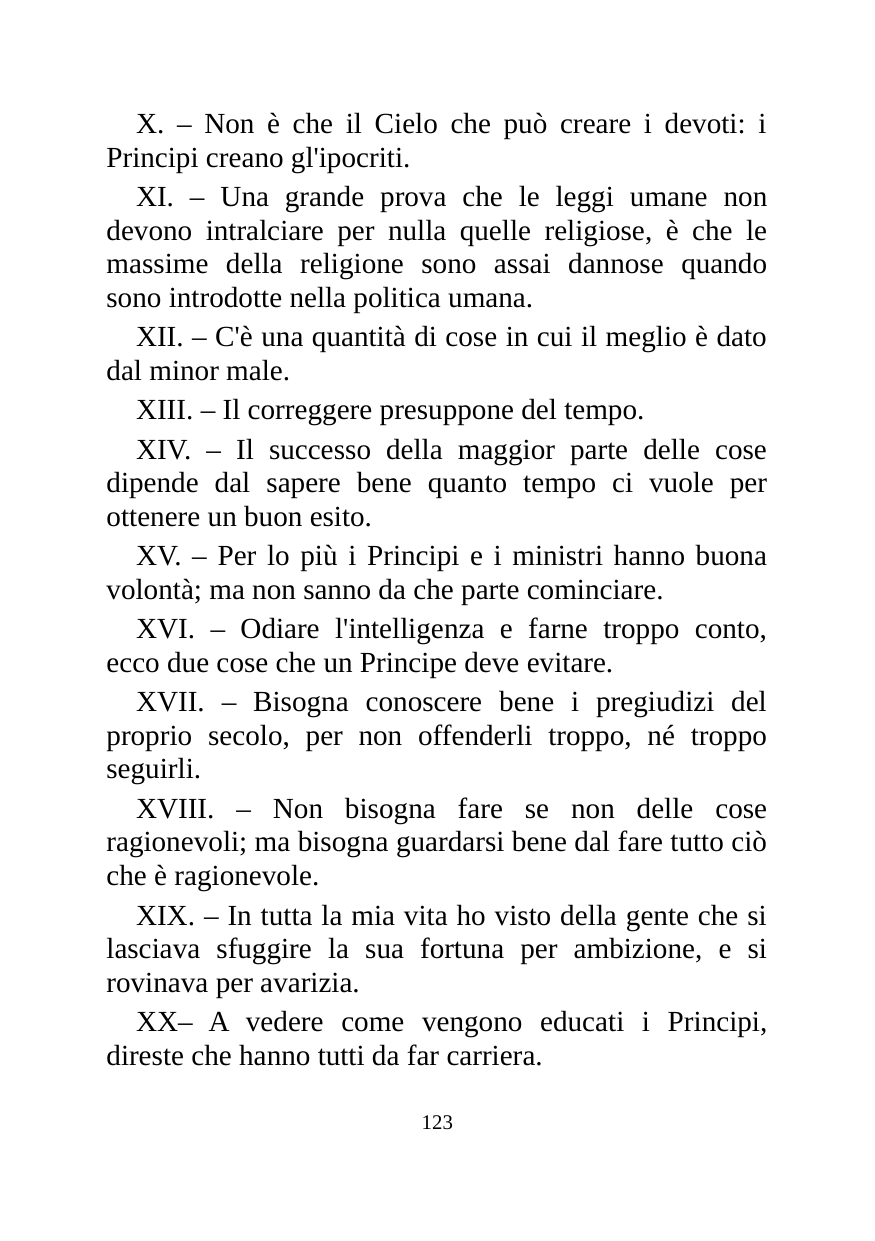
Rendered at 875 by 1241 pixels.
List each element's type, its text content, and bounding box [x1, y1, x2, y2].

text XI. – Una grande prova che le leggi umane non devono intralciare per nulla quelle religiose, è che le massime della religione sono assai dannose quando sono introdotte nella politica umana. [106, 179, 768, 313]
text XII. – C'è una quantità di cose in cui il meglio è dato dal minor male. [106, 319, 768, 386]
text XIX. – In tutta la mia vita ho visto della gente che si lasciava sfuggire la sua fortuna per ambizione, e si rovinava per avarizia. [106, 898, 768, 998]
text XIV. – Il successo della maggior parte delle cose dipende dal sapere bene quanto tempo ci vuole per ottenere un buon esito. [106, 432, 768, 532]
text XV. – Per lo più i Principi e i ministri hanno buona volontà; ma non sanno da che parte cominciare. [106, 538, 768, 606]
text XVII. – Bisogna conoscere bene i pregiudizi del proprio secolo, per non offenderli troppo, né troppo seguirli. [106, 684, 768, 785]
text XX– A vedere come vengono educati i Principi, direste che hanno tutti da far carriera. [106, 1004, 768, 1071]
text X. – Non è che il Cielo che può creare i devoti: i Principi creano gl'ipocriti. [106, 106, 768, 173]
text XIII. – Il correggere presuppone del tempo. [106, 392, 768, 426]
text XVI. – Odiare l'intelligenza e farne troppo conto, ecco due cose che un Principe deve evitare. [106, 611, 768, 678]
text XVIII. – Non bisogna fare se non delle cose ragionevoli; ma bisogna guardarsi bene dal fare tutto ciò che è ragionevole. [106, 791, 768, 892]
